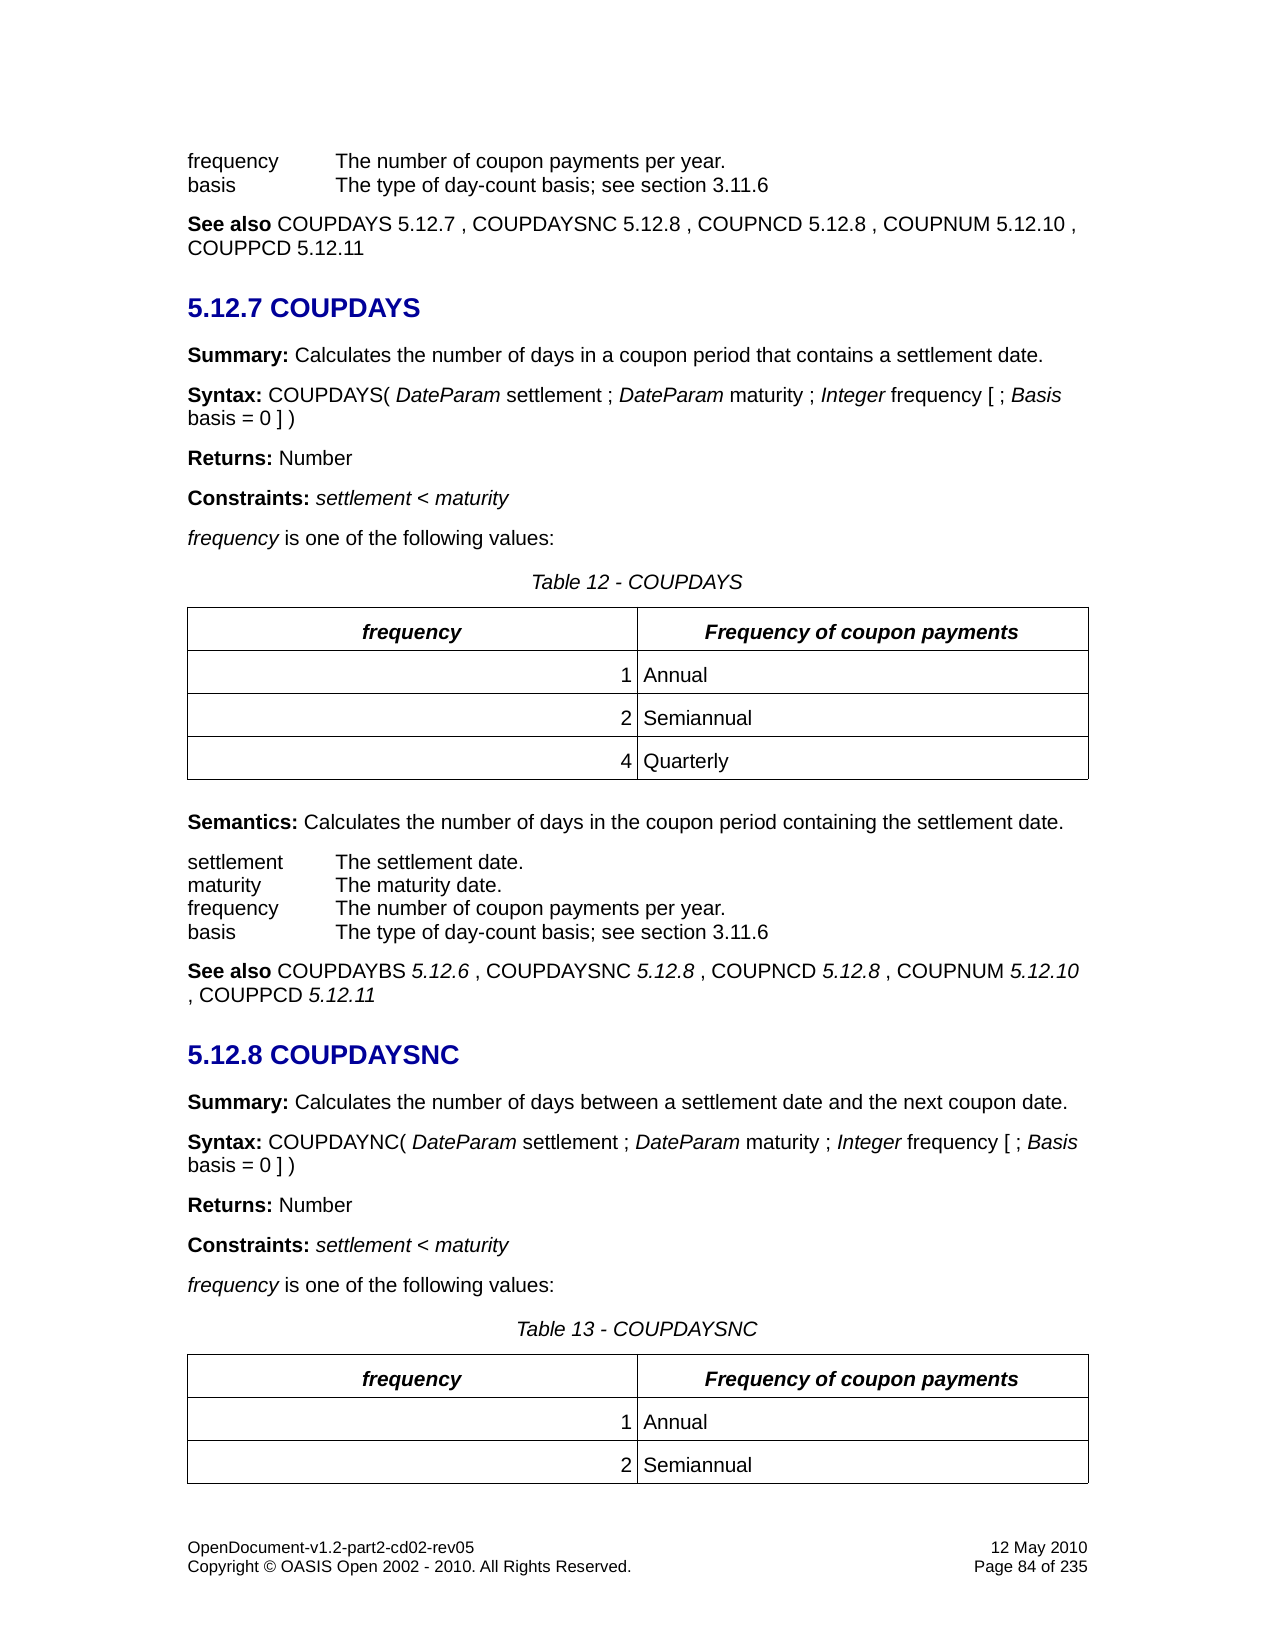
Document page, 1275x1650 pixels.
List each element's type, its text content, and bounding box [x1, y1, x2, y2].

text Syntax: COUPDAYS( DateParam settlement ; DateParam maturity ; Integer frequency [ ; Basis basis = 0 ] ) [187, 384, 1088, 430]
text Constraints: settlement < maturity [187, 1234, 1088, 1257]
subtitle COUPDAYSNC [187, 1040, 1088, 1070]
table_cell 4 [188, 737, 637, 779]
text Syntax: COUPDAYNC( DateParam settlement ; DateParam maturity ; Integer frequency [ ; Basis basis = 0 ] ) [187, 1131, 1088, 1177]
text Returns: Number [187, 447, 1088, 470]
table_cell Semiannual [638, 694, 1088, 736]
text Constraints: settlement < maturity [187, 487, 1088, 510]
table_header Frequency of coupon payments [638, 608, 1088, 650]
text Returns: Number [187, 1194, 1088, 1217]
table_cell Quarterly [638, 737, 1088, 779]
text Table 12 - COUPDAYS [187, 571, 1088, 594]
text frequency is one of the following values: [187, 1274, 1088, 1297]
table_header Frequency of coupon payments [638, 1355, 1088, 1397]
table_cell 1 [188, 651, 637, 693]
text frequency The number of coupon payments per year. basis The type of day-count basis; see section 3.11.6 [187, 150, 1088, 196]
text Semantics: Calculates the number of days in the coupon period containing the settlement date. [187, 787, 1088, 834]
text frequency is one of the following values: [187, 527, 1088, 550]
table_cell 1 [188, 1398, 637, 1440]
table_cell 2 [188, 1441, 637, 1483]
table_header frequency [188, 608, 637, 650]
text See also COUPDAYBS 5.12.6 , COUPDAYSNC 5.12.8 , COUPNCD 5.12.8 , COUPNUM 5.12.10 , COUPPCD 5.12.11 [187, 960, 1088, 1007]
table_cell Annual [638, 651, 1088, 693]
text settlement The settlement date. maturity The maturity date. frequency The number of coupon payments per year. basis The type of day-count basis; see section 3.11.6 [187, 851, 1088, 943]
text Table 13 - COUPDAYSNC [187, 1318, 1088, 1341]
subtitle COUPDAYS [187, 293, 1088, 323]
table_cell Semiannual [638, 1441, 1088, 1483]
table_cell 2 [188, 694, 637, 736]
text Summary: Calculates the number of days between a settlement date and the next coupon date. [187, 1091, 1088, 1114]
text Summary: Calculates the number of days in a coupon period that contains a settlement date. [187, 344, 1088, 367]
table_header frequency [188, 1355, 637, 1397]
table_cell Annual [638, 1398, 1088, 1440]
text See also COUPDAYS 5.12.7 , COUPDAYSNC 5.12.8 , COUPNCD 5.12.8 , COUPNUM 5.12.10 , COUPPCD 5.12.11 [187, 213, 1088, 259]
